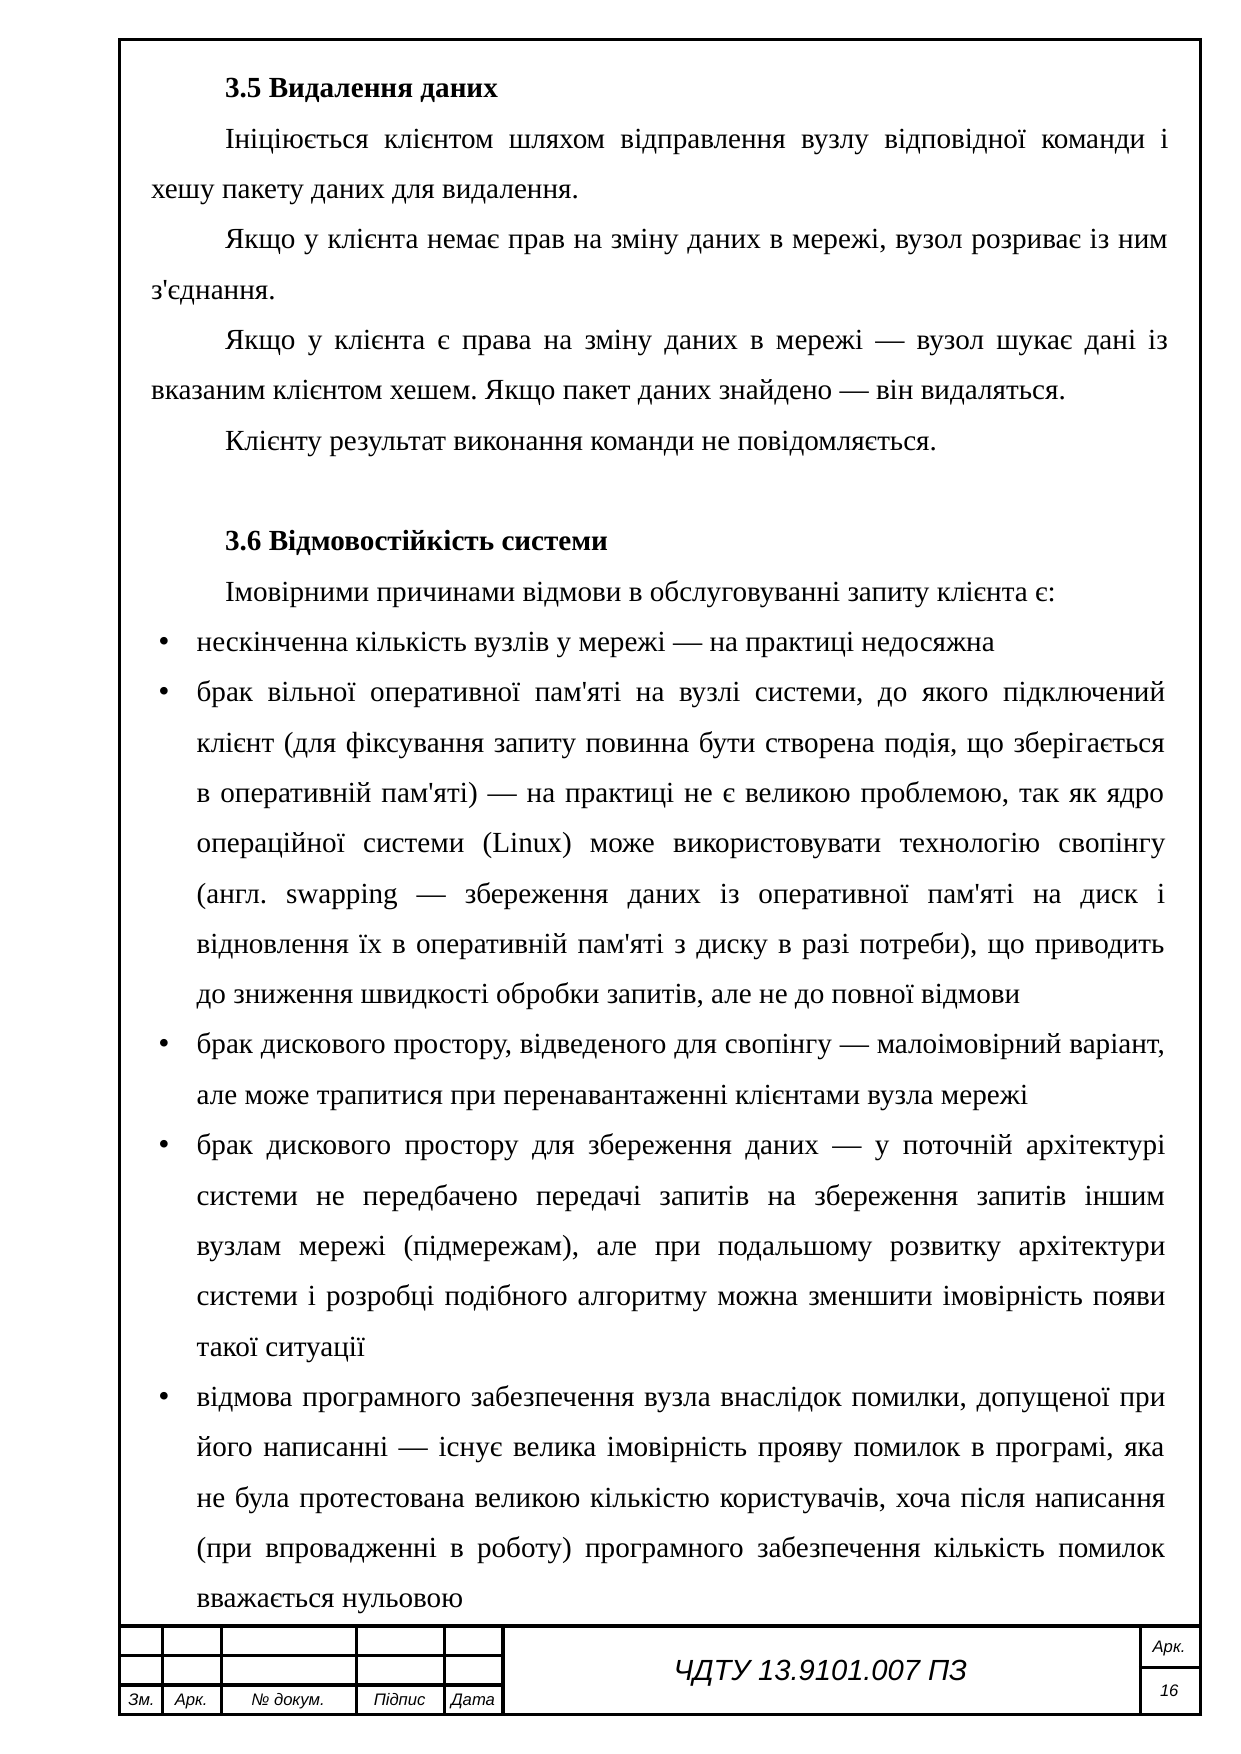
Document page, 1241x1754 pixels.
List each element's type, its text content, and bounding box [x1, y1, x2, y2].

text Ініціюється клієнтом шляхом відправлення вузлу відповідної команди і хешу пакету даних для видалення. [151, 121, 1170, 205]
text Якщо у клієнта є права на зміну даних в мережі — вузол шукає дані із вказаним клієнтом хешем. Якщо пакет даних знайдено — він видаляться. [151, 322, 1170, 406]
list брак дискового простору, відведеного для свопінгу — малоімовірний варіант, але може трапитися при перенавантаженні клієнтами вузла мережі [159, 1027, 1166, 1111]
text Клієнту результат виконання команди не повідомляється. [151, 423, 1170, 456]
list брак дискового простору для збереження даних — у поточній архітектурі системи не передбачено передачі запитів на збереження запитів іншим вузлам мережі (підмережам), але при подальшому розвитку архітектури системи і розробці подібного алгоритму можна зменшити імовірність появи такої ситуації [159, 1127, 1166, 1362]
list нескінченна кількість вузлів у мережі — на практиці недосяжна [159, 624, 1166, 658]
list брак вільної оперативної пам'яті на вузлі системи, до якого підключений клієнт (для фіксування запиту повинна бути створена подія, що зберігається в оперативній пам'яті) — на практиці не є великою проблемою, так як ядро операційної системи (Linux) може використовувати технологію свопінгу (англ. swapping — збереження даних із оперативної пам'яті на диск і відновлення їх в оперативній пам'яті з диску в разі потреби), що приводить до зниження швидкості обробки запитів, але не до повної відмови [159, 674, 1166, 1010]
text Імовірними причинами відмови в обслуговуванні запиту клієнта є: [151, 574, 1170, 607]
text 3.5 Видалення даних [151, 71, 1170, 104]
text 3.6 Відмовостійкість системи [151, 523, 1170, 557]
text Якщо у клієнта немає прав на зміну даних в мережі, вузол розриває із ним з'єднання. [151, 221, 1170, 305]
list відмова програмного забезпечення вузла внаслідок помилки, допущеної при його написанні — існує велика імовірність прояву помилок в програмі, яка не була протестована великою кількістю користувачів, хоча після написання (при впровадженні в роботу) програмного забезпечення кількість помилок вважається нульовою [159, 1379, 1166, 1614]
